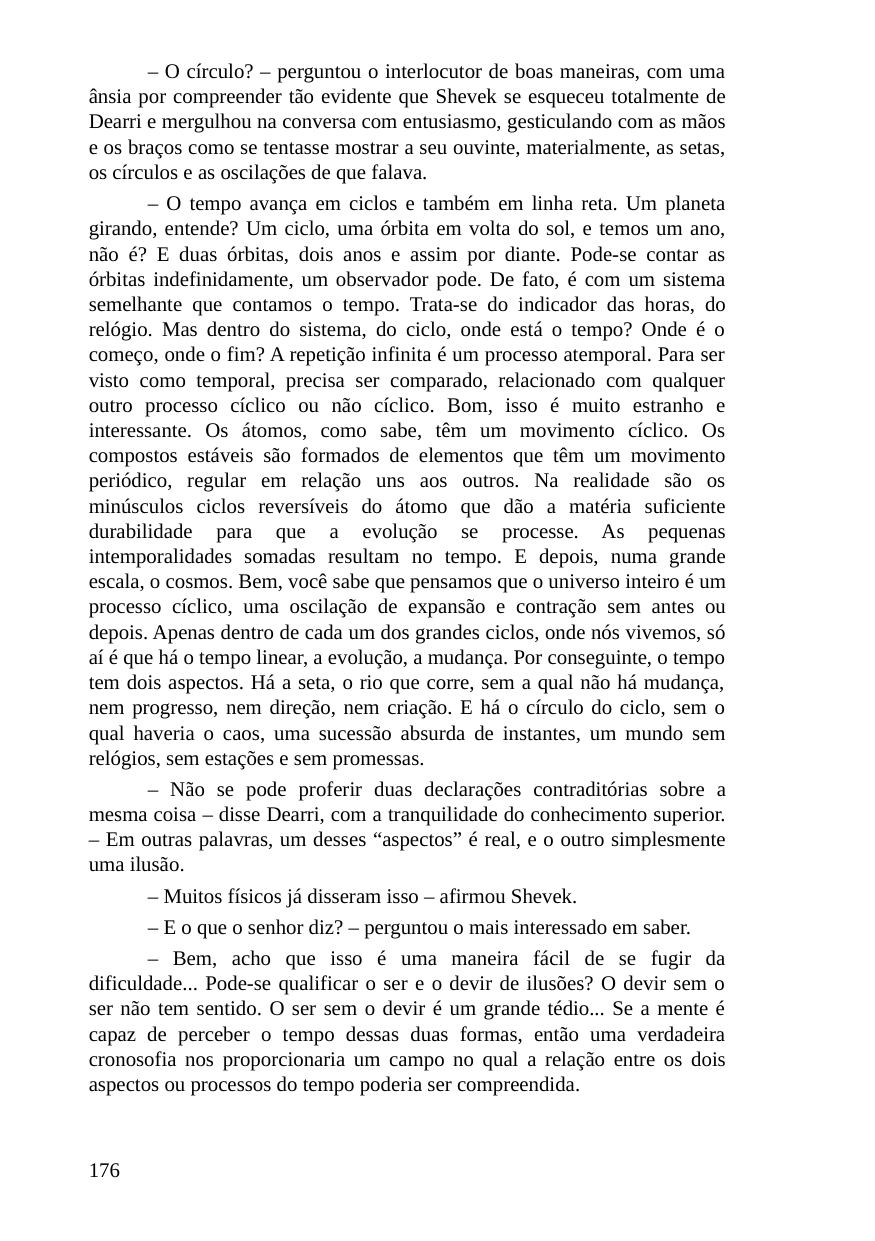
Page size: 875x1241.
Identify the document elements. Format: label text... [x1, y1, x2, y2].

text – Bem, acho que isso é uma maneira fácil de se fugir da dificuldade... Pode-se qualificar o ser e o devir de ilusões? O devir sem o ser não tem sentido. O ser sem o devir é um grande tédio... Se a mente é capaz de perceber o tempo dessas duas formas, então uma verdadeira cronosofia nos proporcionaria um campo no qual a relação entre os dois aspectos ou processos do tempo poderia ser compreendida. [88, 946, 726, 1096]
text – Não se pode proferir duas declarações contraditórias sobre a mesma coisa – disse Dearri, com a tranquilidade do conhecimento superior. – Em outras palavras, um desses “aspectos” é real, e o outro simplesmente uma ilusão. [88, 777, 726, 876]
text – Muitos físicos já disseram isso – afirmou Shevek. [88, 883, 726, 908]
text – E o que o senhor diz? – perguntou o mais interessado em saber. [88, 915, 726, 939]
text – O círculo? – perguntou o interlocutor de boas maneiras, com uma ânsia por compreender tão evidente que Shevek se esqueceu totalmente de Dearri e mergulhou na conversa com entusiasmo, gesticulando com as mãos e os braços como se tentasse mostrar a seu ouvinte, materialmente, as setas, os círculos e as oscilações de que falava. [88, 59, 726, 184]
text – O tempo avança em ciclos e também em linha reta. Um planeta girando, entende? Um ciclo, uma órbita em volta do sol, e temos um ano, não é? E duas órbitas, dois anos e assim por diante. Pode-se contar as órbitas indefinidamente, um observador pode. De fato, é com um sistema semelhante que contamos o tempo. Trata-se do indicador das horas, do relógio. Mas dentro do sistema, do ciclo, onde está o tempo? Onde é o começo, onde o fim? A repetição infinita é um processo atemporal. Para ser visto como temporal, precisa ser comparado, relacionado com qualquer outro processo cíclico ou não cíclico. Bom, isso é muito estranho e interessante. Os átomos, como sabe, têm um movimento cíclico. Os compostos estáveis são formados de elementos que têm um movimento periódico, regular em relação uns aos outros. Na realidade são os minúsculos ciclos reversíveis do átomo que dão a matéria suficiente durabilidade para que a evolução se processe. As pequenas intemporalidades somadas resultam no tempo. E depois, numa grande escala, o cosmos. Bem, você sabe que pensamos que o universo inteiro é um processo cíclico, uma oscilação de expansão e contração sem antes ou depois. Apenas dentro de cada um dos grandes ciclos, onde nós vivemos, só aí é que há o tempo linear, a evolução, a mudança. Por conseguinte, o tempo tem dois aspectos. Há a seta, o rio que corre, sem a qual não há mudança, nem progresso, nem direção, nem criação. E há o círculo do ciclo, sem o qual haveria o caos, uma sucessão absurda de instantes, um mundo sem relógios, sem estações e sem promessas. [88, 191, 726, 770]
